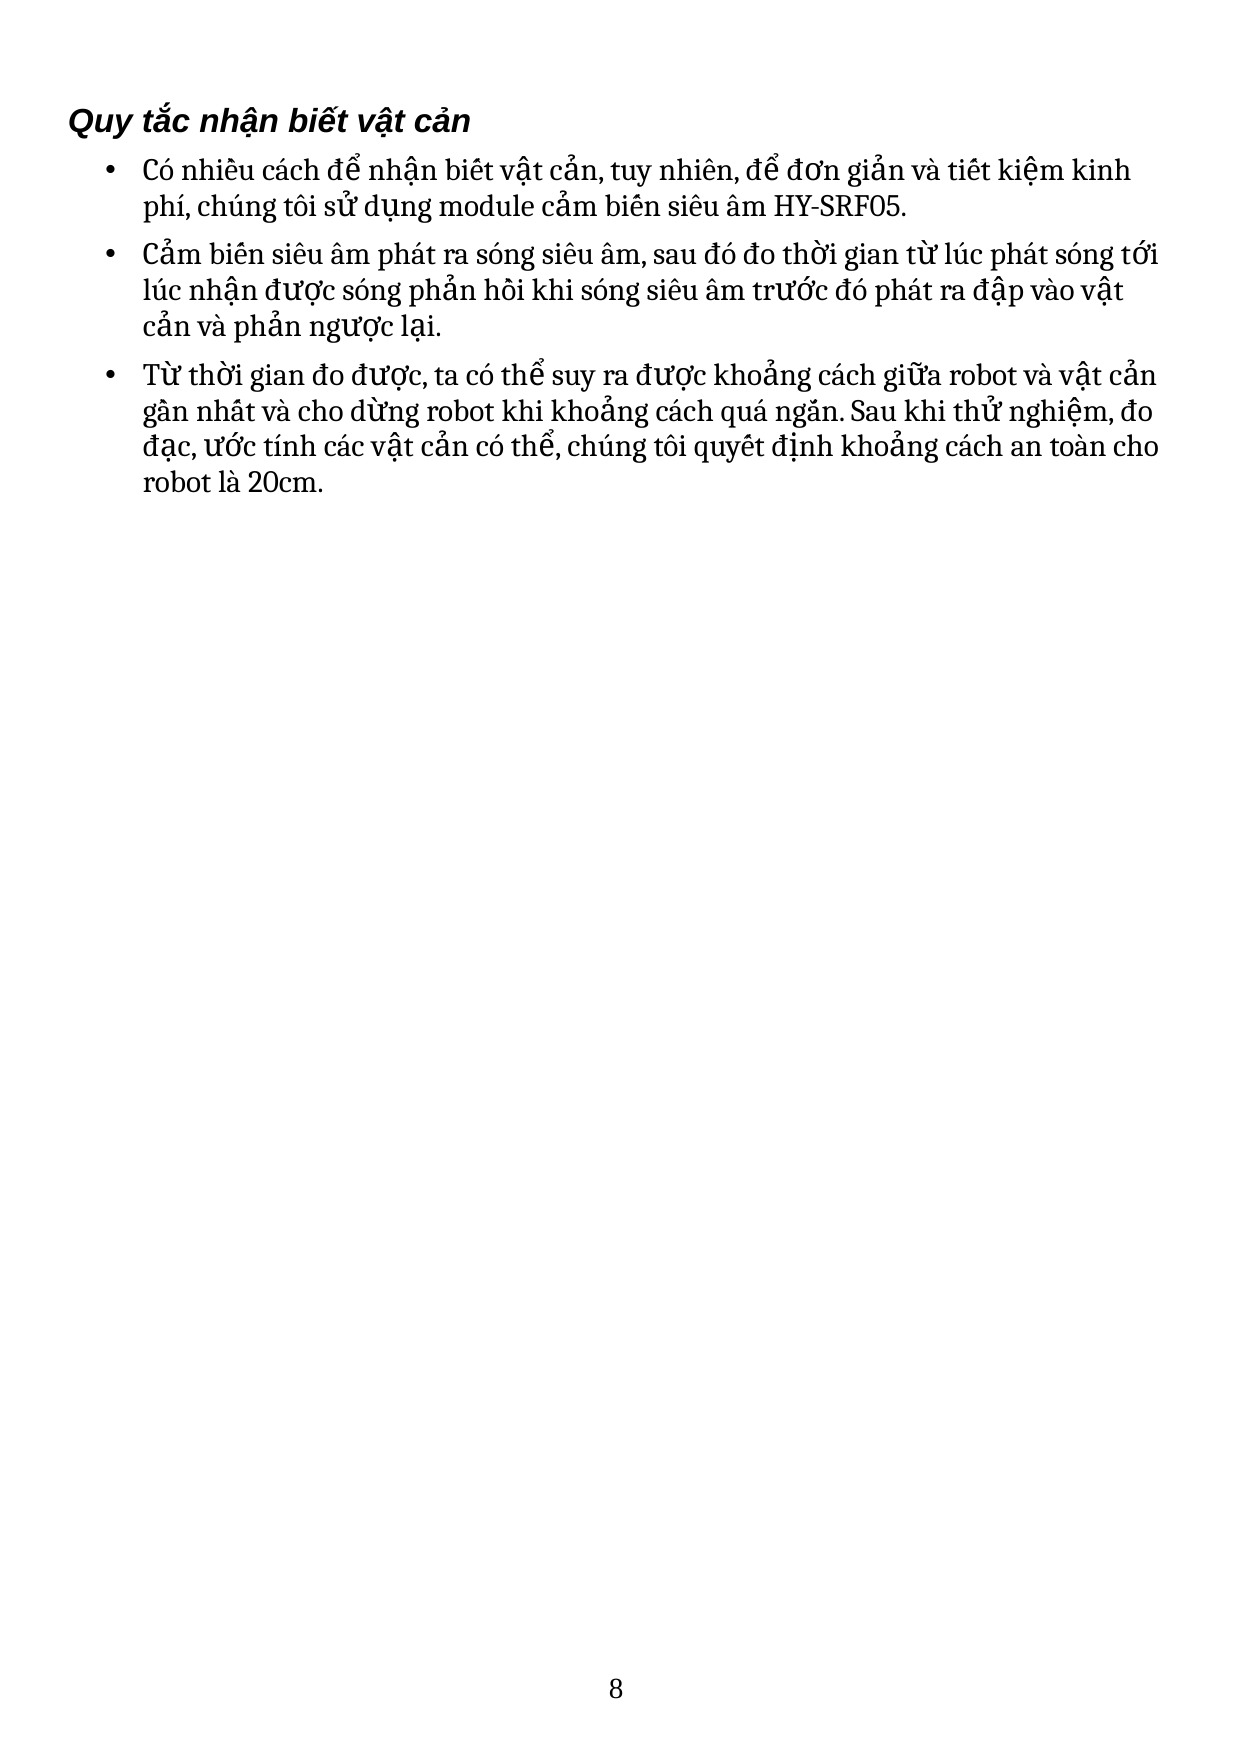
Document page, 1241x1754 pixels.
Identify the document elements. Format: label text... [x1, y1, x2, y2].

list Có nhiều cách để nhận biết vật cản, tuy nhiên, để đơn giản và tiết kiệm kinh phí, chúng tôi sử dụng module cảm biến siêu âm HY-SRF05. [105, 152, 1164, 224]
subtitle Quy tắc nhận biết vật cản [68, 101, 1164, 140]
list Cảm biến siêu âm phát ra sóng siêu âm, sau đó đo thời gian từ lúc phát sóng tới lúc nhận được sóng phản hồi khi sóng siêu âm trước đó phát ra đập vào vật cản và phản ngược lại. [105, 237, 1164, 344]
list Từ thời gian đo được, ta có thể suy ra được khoảng cách giữa robot và vật cản gần nhất và cho dừng robot khi khoảng cách quá ngắn. Sau khi thử nghiệm, đo đạc, ước tính các vật cản có thể, chúng tôi quyết định khoảng cách an toàn cho robot là 20cm. [105, 357, 1164, 501]
